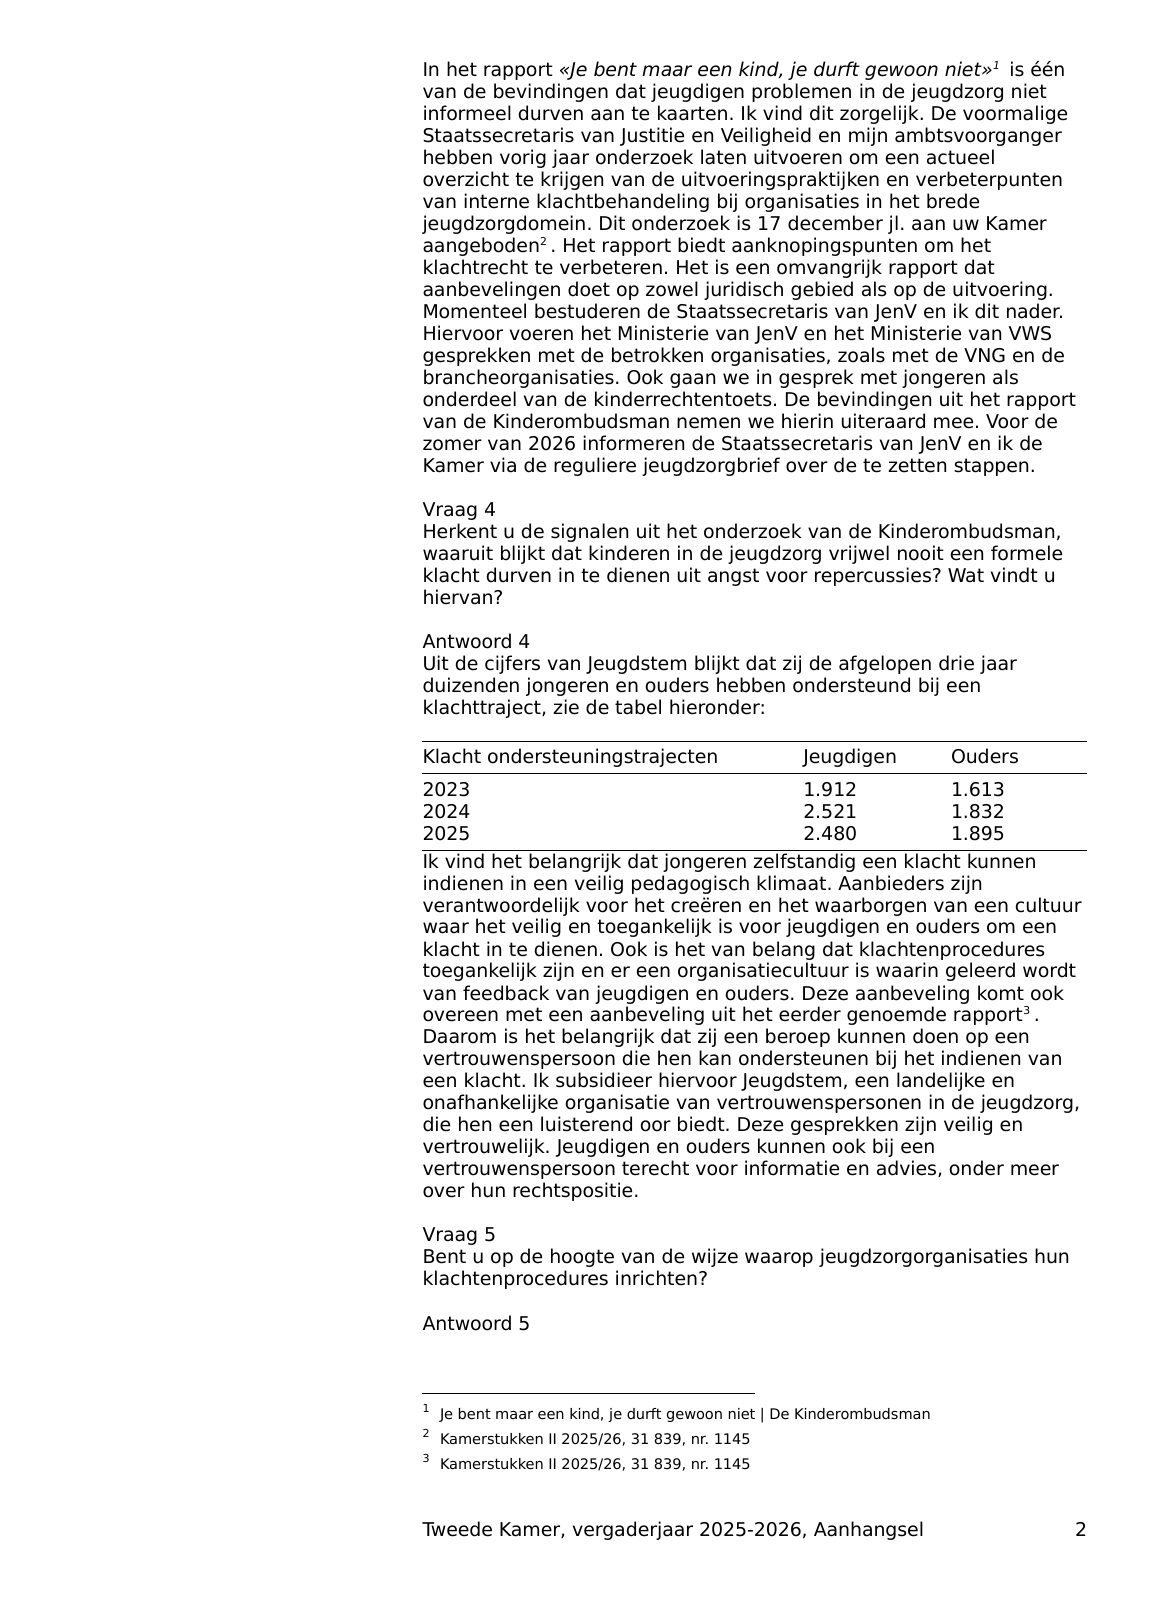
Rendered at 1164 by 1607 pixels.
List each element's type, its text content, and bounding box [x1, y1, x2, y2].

table_cell 1.895 [945, 823, 1087, 849]
table_cell 1.912 [797, 774, 945, 801]
text Kamerstukken II 2025/26, 31 839, nr. 1145 [422, 1427, 1087, 1449]
table_cell 1.832 [945, 801, 1087, 823]
text Antwoord 5 [422, 1312, 1087, 1334]
table_cell 2.480 [797, 823, 945, 849]
table_cell 2023 [422, 774, 797, 801]
text Herkent u de signalen uit het onderzoek van de Kinderombudsman, waaruit blijkt dat kinderen in de jeugdzorg vrijwel nooit een formele klacht durven in te dienen uit angst voor repercussies? Wat vindt u hiervan? [422, 521, 1087, 609]
text Vraag 4 [422, 499, 1087, 521]
table_cell 1.613 [945, 774, 1087, 801]
table_cell 2024 [422, 801, 797, 823]
table_cell 2025 [422, 823, 797, 849]
table_header Jeugdigen [797, 742, 945, 773]
text Vraag 5 [422, 1224, 1087, 1246]
table_header Klacht ondersteuningstrajecten [422, 742, 797, 773]
text Daarom is het belangrijk dat zij een beroep kunnen doen op een vertrouwenspersoon die hen kan ondersteunen bij het indienen van een klacht. Ik subsidieer hiervoor Jeugdstem, een landelijke en onafhankelijke organisatie van vertrouwenspersonen in de jeugdzorg, die hen een luisterend oor biedt. Deze gesprekken zijn veilig en vertrouwelijk. Jeugdigen en ouders kunnen ook bij een vertrouwenspersoon terecht voor informatie en advies, onder meer over hun rechtspositie. [422, 1026, 1087, 1202]
table_cell 2.521 [797, 801, 945, 823]
text Uit de cijfers van Jeugdstem blijkt dat zij de afgelopen drie jaar duizenden jongeren en ouders hebben ondersteund bij een klachttraject, zie de tabel hieronder: [422, 653, 1087, 719]
text Antwoord 4 [422, 631, 1087, 653]
text Ik vind het belangrijk dat jongeren zelfstandig een klacht kunnen indienen in een veilig pedagogisch klimaat. Aanbieders zijn verantwoordelijk voor het creëren en het waarborgen van een cultuur waar het veilig en toegankelijk is voor jeugdigen en ouders om een klacht in te dienen. Ook is het van belang dat klachtenprocedures toegankelijk zijn en er een organisatiecultuur is waarin geleerd wordt van feedback van jeugdigen en ouders. Deze aanbeveling komt ook overeen met een aanbeveling uit het eerder genoemde rapport. [422, 851, 1087, 1026]
text In het rapport «Je bent maar een kind, je durft gewoon niet» is één van de bevindingen dat jeugdigen problemen in de jeugdzorg niet informeel durven aan te kaarten. Ik vind dit zorgelijk. De voormalige Staatssecretaris van Justitie en Veiligheid en mijn ambtsvoorganger hebben vorig jaar onderzoek laten uitvoeren om een actueel overzicht te krijgen van de uitvoeringspraktijken en verbeterpunten van interne klachtbehandeling bij organisaties in het brede jeugdzorgdomein. Dit onderzoek is 17 december jl. aan uw Kamer aangeboden. Het rapport biedt aanknopingspunten om het klachtrecht te verbeteren. Het is een omvangrijk rapport dat aanbevelingen doet op zowel juridisch gebied als op de uitvoering. Momenteel bestuderen de Staatssecretaris van JenV en ik dit nader. Hiervoor voeren het Ministerie van JenV en het Ministerie van VWS gesprekken met de betrokken organisaties, zoals met de VNG en de brancheorganisaties. Ook gaan we in gesprek met jongeren als onderdeel van de kinderrechtentoets. De bevindingen uit het rapport van de Kinderombudsman nemen we hierin uiteraard mee. Voor de zomer van 2026 informeren de Staatssecretaris van JenV en ik de Kamer via de reguliere jeugdzorgbrief over de te zetten stappen. [422, 59, 1087, 477]
text Bent u op de hoogte van de wijze waarop jeugdzorgorganisaties hun klachtenprocedures inrichten? [422, 1246, 1087, 1290]
table_header Ouders [945, 742, 1087, 773]
text Je bent maar een kind, je durft gewoon niet | De Kinderombudsman [422, 1402, 1087, 1424]
text Kamerstukken II 2025/26, 31 839, nr. 1145 [422, 1452, 1087, 1474]
